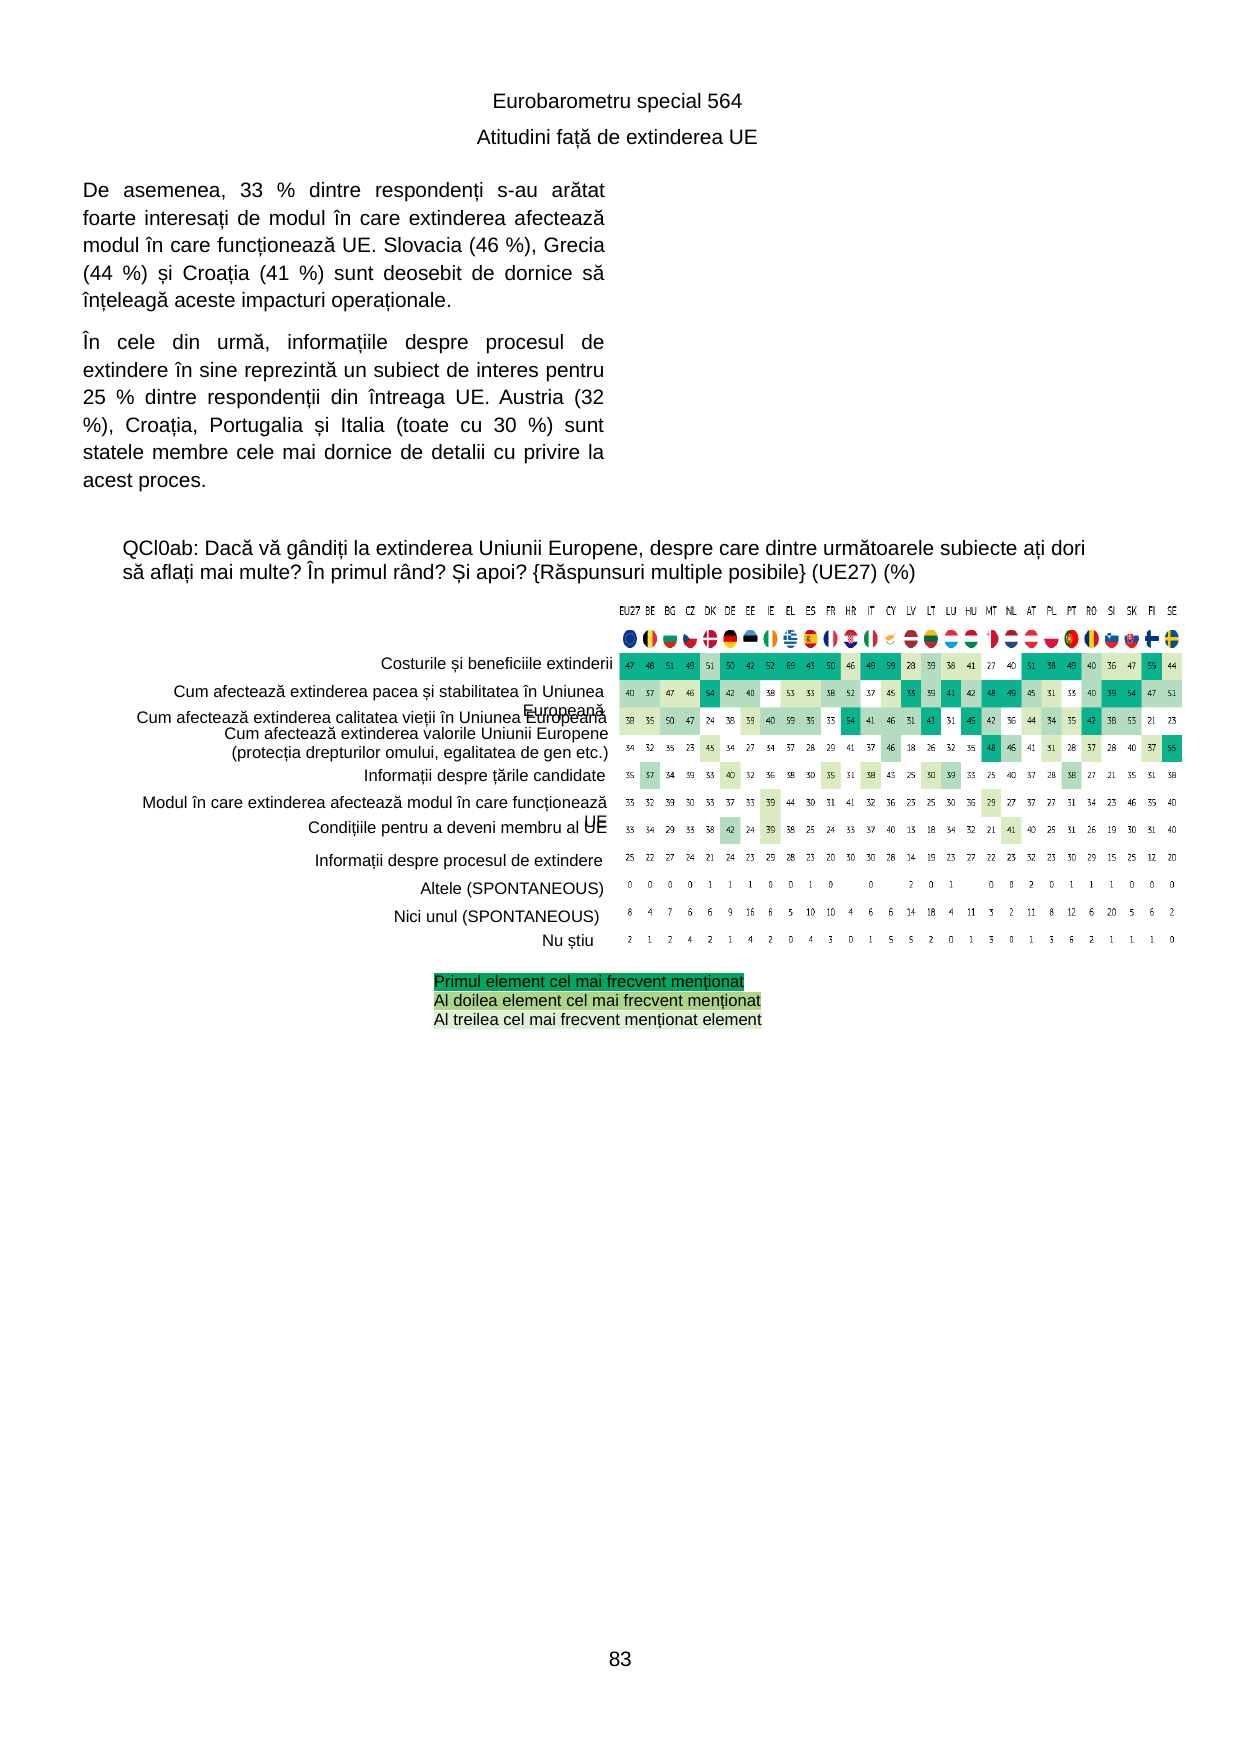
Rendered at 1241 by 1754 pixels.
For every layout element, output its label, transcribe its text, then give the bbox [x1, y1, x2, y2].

text De asemenea, 33 % dintre respondenți s-au arătat foarte interesați de modul în care extinderea afectează modul în care funcționează UE. Slovacia (46 %), Grecia (44 %) și Croația (41 %) sunt deosebit de dornice să înțeleagă aceste impacturi operaționale. [83, 178, 605, 312]
text În cele din urmă, informațiile despre procesul de extindere în sine reprezintă un subiect de interes pentru 25 % dintre respondenții din întreaga UE. Austria (32 %), Croația, Portugalia și Italia (toate cu 30 %) sunt statele membre cele mai dornice de detalii cu privire la acest proces. [83, 330, 605, 491]
picture [615, 596, 1191, 950]
